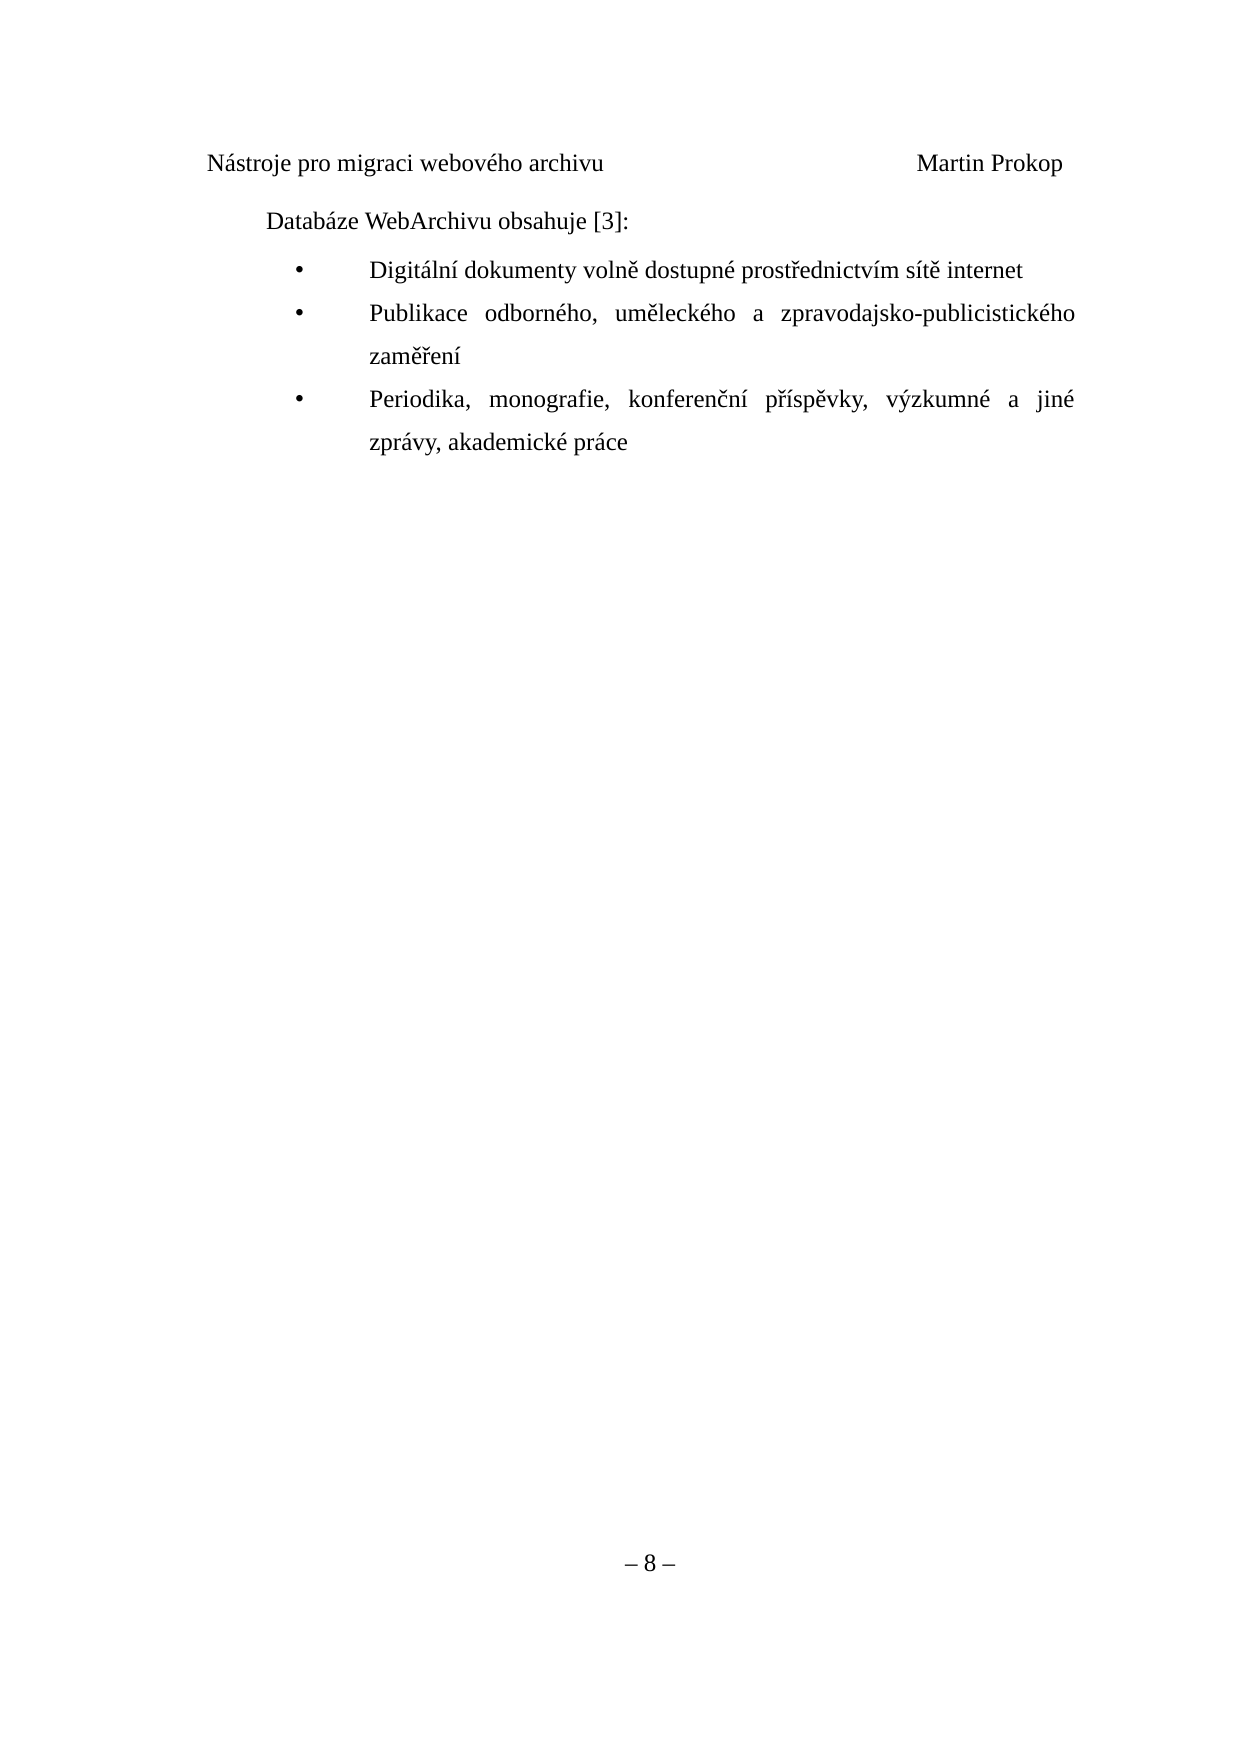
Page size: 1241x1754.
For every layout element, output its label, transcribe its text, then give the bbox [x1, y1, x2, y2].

list Publikace odborného, uměleckého a zpravodajsko-publicistického zaměření [295, 298, 1093, 370]
list Periodika, monografie, konferenční příspěvky, výzkumné a jiné zprávy, akademické práce [295, 384, 1093, 456]
text Databáze WebArchivu obsahuje [3]: [207, 206, 1093, 234]
list Digitální dokumenty volně dostupné prostřednictvím sítě internet [295, 255, 1093, 284]
